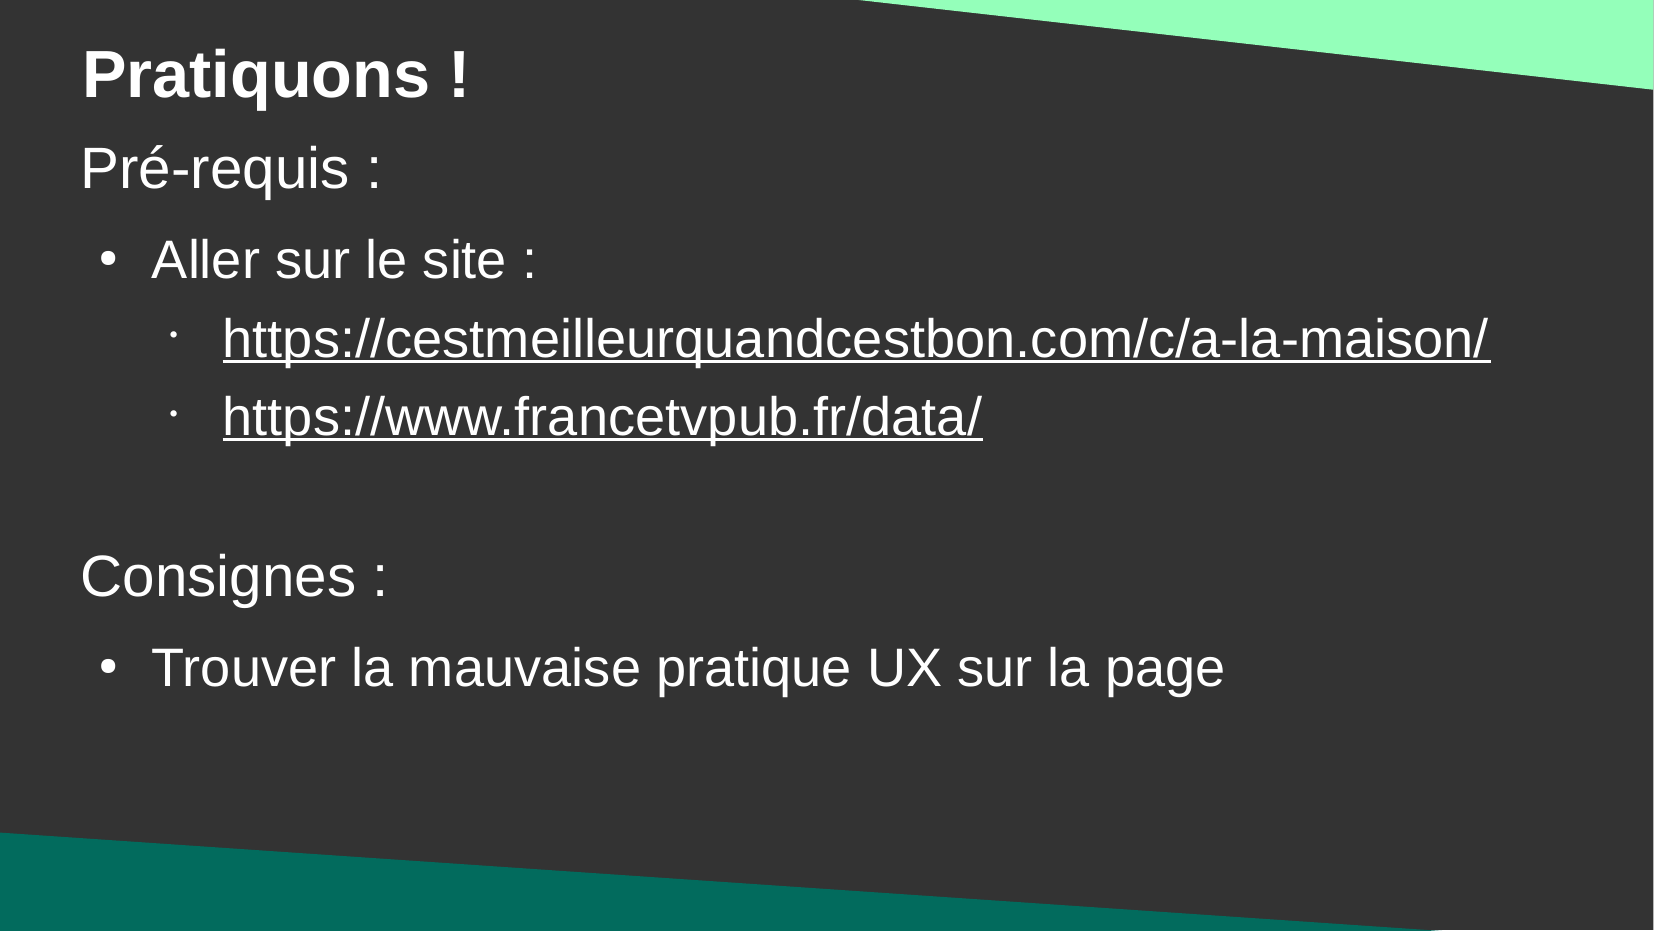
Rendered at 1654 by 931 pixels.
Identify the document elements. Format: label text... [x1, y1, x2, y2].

list Consignes : Trouver la mauvaise pratique UX sur la page [80, 543, 1620, 721]
text_box [858, 0, 1654, 90]
title Pratiquons ! [82, 37, 1571, 114]
list Pré-requis : Aller sur le site : https://cestmeilleurquandcestbon.com/c/a-la-maison/ https://www.francetvpub.fr/data/ [80, 135, 1620, 485]
